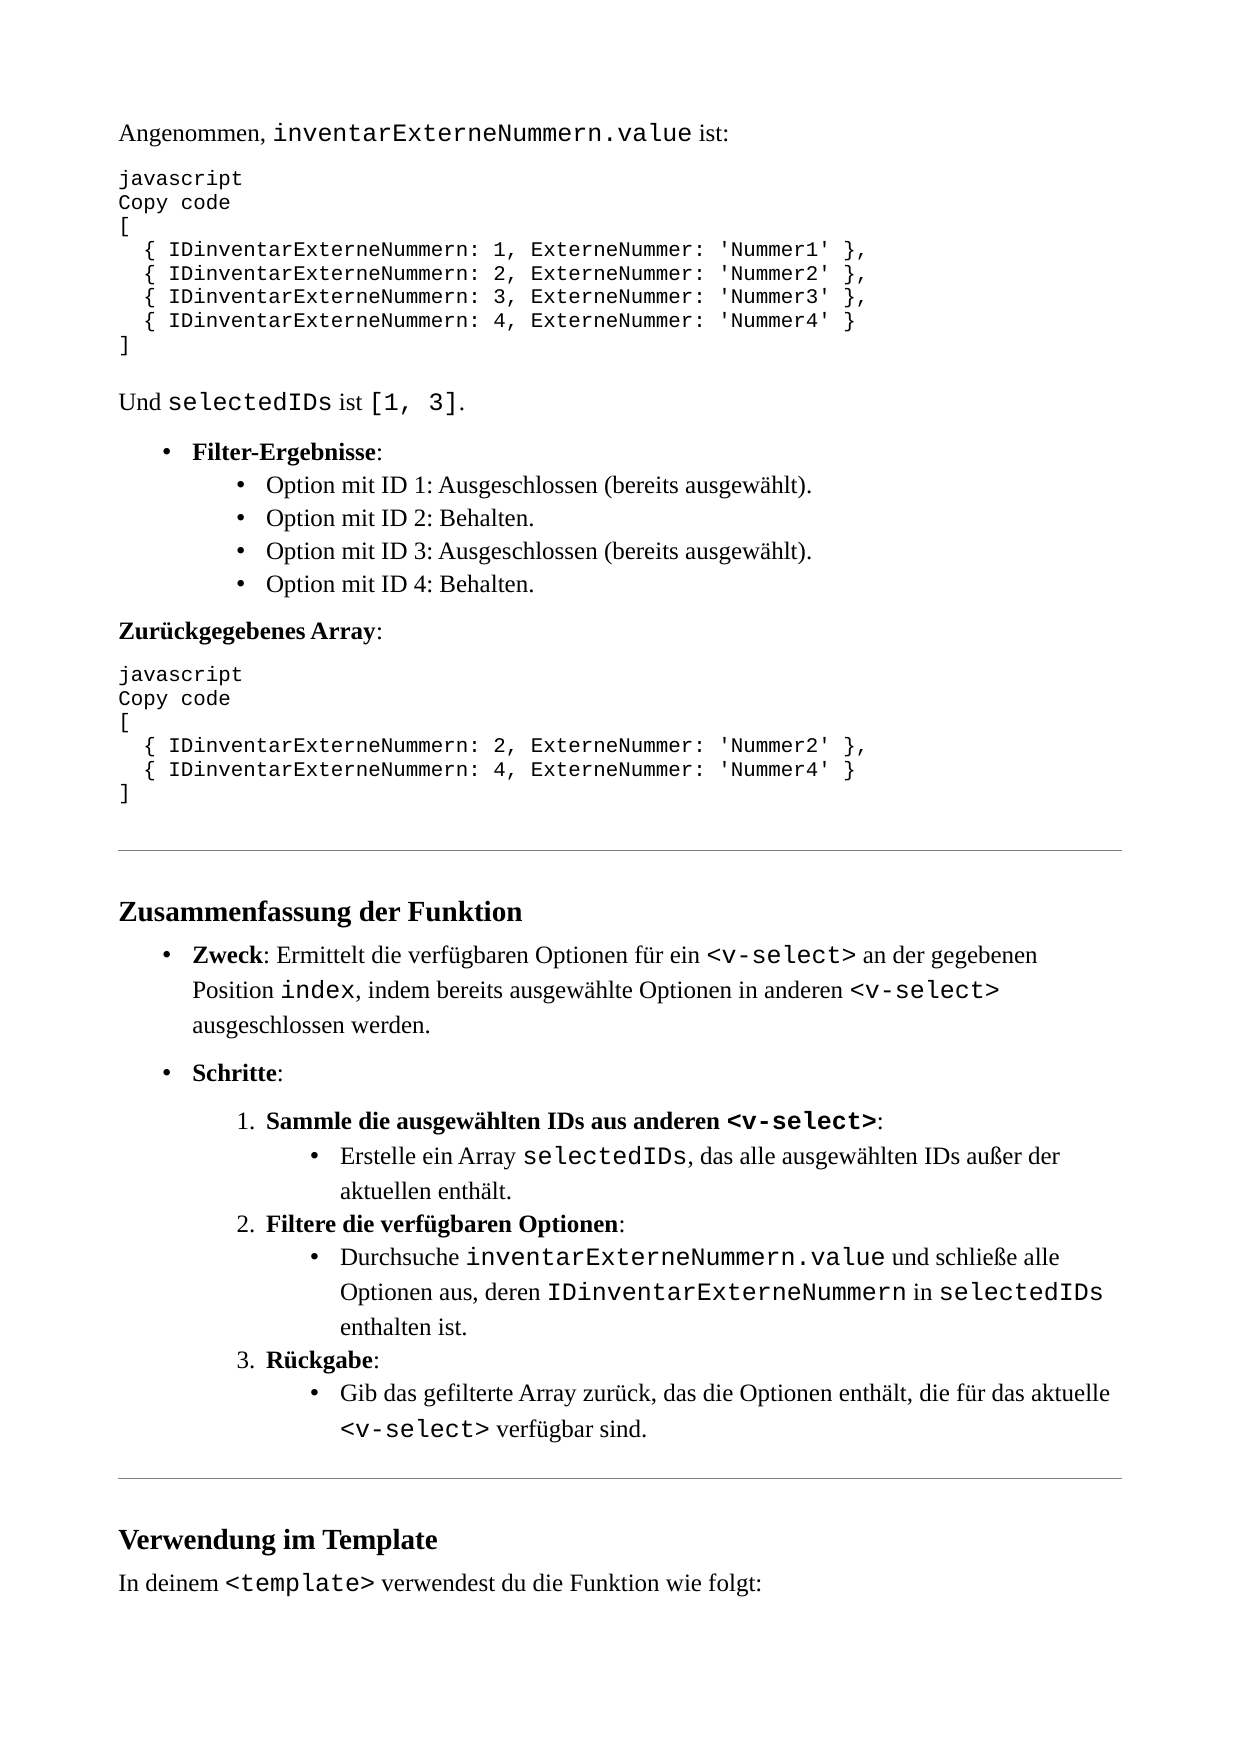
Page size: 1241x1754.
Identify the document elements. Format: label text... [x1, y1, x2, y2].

list Zweck: Ermittelt die verfügbaren Optionen für ein <v-select> an der gegebenen Position index, indem bereits ausgewählte Optionen in anderen <v-select> ausgeschlossen werden. [162, 940, 1122, 1039]
text Copy code [118, 192, 1122, 215]
text { IDinventarExterneNummern: 2, ExterneNummer: 'Nummer2' }, [118, 735, 1122, 759]
list Option mit ID 4: Behalten. [236, 569, 1122, 598]
text { IDinventarExterneNummern: 1, ExterneNummer: 'Nummer1' }, [118, 239, 1122, 263]
text javascript [118, 168, 1122, 192]
text ] [118, 334, 1122, 357]
text { IDinventarExterneNummern: 4, ExterneNummer: 'Nummer4' } [118, 759, 1122, 782]
list Filtere die verfügbaren Optionen: [236, 1209, 1122, 1238]
text ] [118, 782, 1122, 806]
text { IDinventarExterneNummern: 2, ExterneNummer: 'Nummer2' }, [118, 263, 1122, 286]
text [ [118, 711, 1122, 735]
list Option mit ID 1: Ausgeschlossen (bereits ausgewählt). [236, 470, 1122, 498]
text { IDinventarExterneNummern: 3, ExterneNummer: 'Nummer3' }, [118, 286, 1122, 310]
text javascript [118, 664, 1122, 688]
list Sammle die ausgewählten IDs aus anderen <v-select>: [236, 1106, 1122, 1137]
list Durchsuche inventarExterneNummern.value und schließe alle Optionen aus, deren IDinventarExterneNummern in selectedIDs enthalten ist. [310, 1242, 1122, 1341]
list Option mit ID 3: Ausgeschlossen (bereits ausgewählt). [236, 536, 1122, 564]
text Angenommen, inventarExterneNummern.value ist: [118, 118, 1122, 149]
text Und selectedIDs ist [1, 3]. [118, 387, 1122, 418]
list Gib das gefilterte Array zurück, das die Optionen enthält, die für das aktuelle <v-select> verfügbar sind. [310, 1378, 1122, 1444]
list Schritte: [162, 1058, 1122, 1087]
text { IDinventarExterneNummern: 4, ExterneNummer: 'Nummer4' } [118, 310, 1122, 334]
text [ [118, 215, 1122, 239]
text Copy code [118, 688, 1122, 711]
list Filter-Ergebnisse: [162, 437, 1122, 466]
list Erstelle ein Array selectedIDs, das alle ausgewählten IDs außer der aktuellen enthält. [310, 1141, 1122, 1205]
list Option mit ID 2: Behalten. [236, 503, 1122, 532]
text Zurückgegebenes Array: [118, 616, 1122, 645]
subtitle Zusammenfassung der Funktion [118, 894, 1122, 928]
subtitle Verwendung im Template [118, 1522, 1122, 1556]
text In deinem <template> verwendest du die Funktion wie folgt: [118, 1568, 1122, 1599]
list Rückgabe: [236, 1346, 1122, 1374]
